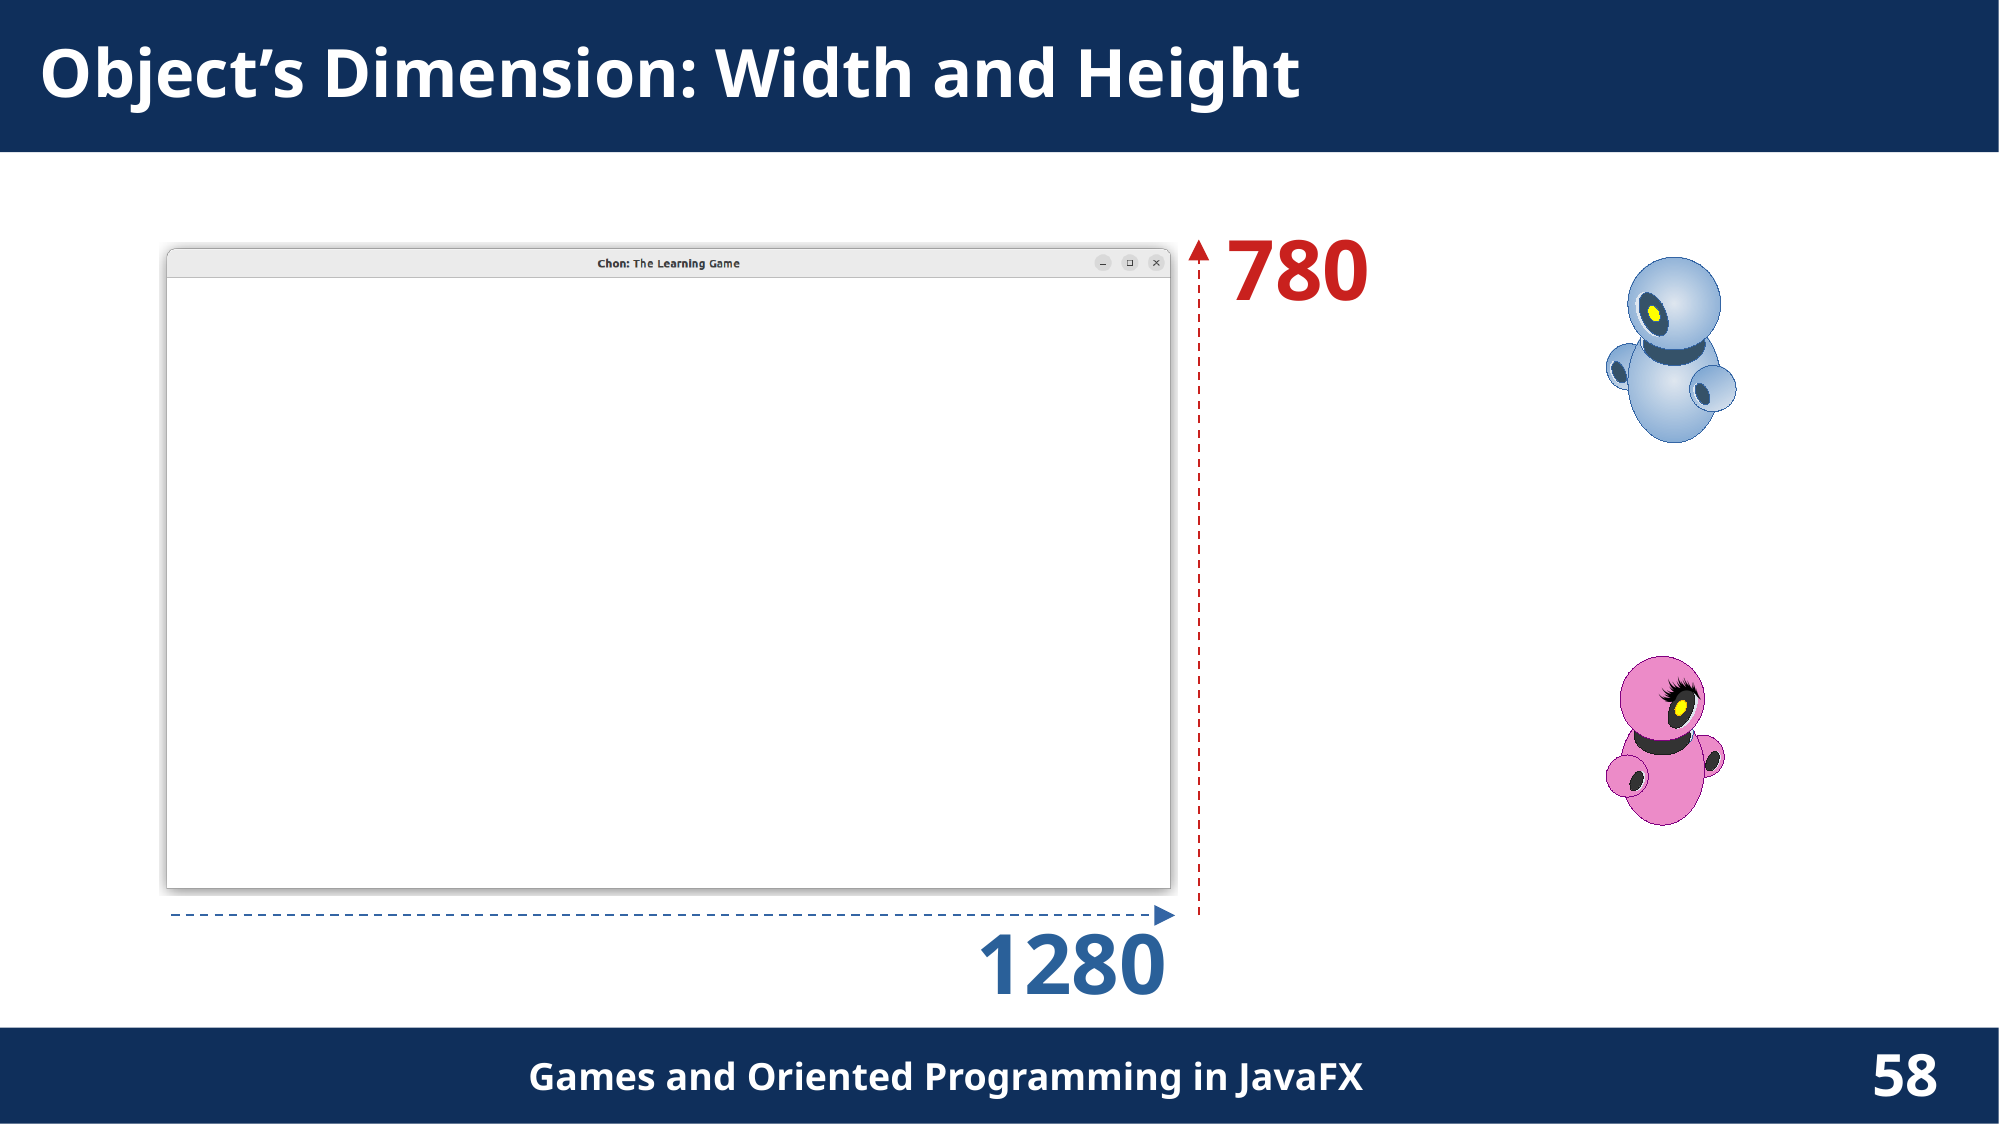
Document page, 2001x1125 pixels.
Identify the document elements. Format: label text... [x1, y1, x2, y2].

picture [159, 242, 1178, 897]
text_box [1606, 257, 1737, 443]
text_box 1280 [938, 903, 1205, 1019]
picture [1658, 676, 1703, 702]
text_box Object’s Dimension: Width and Height [25, 23, 1999, 119]
text_box [1606, 656, 1725, 826]
text_box 780 [1204, 210, 1394, 325]
